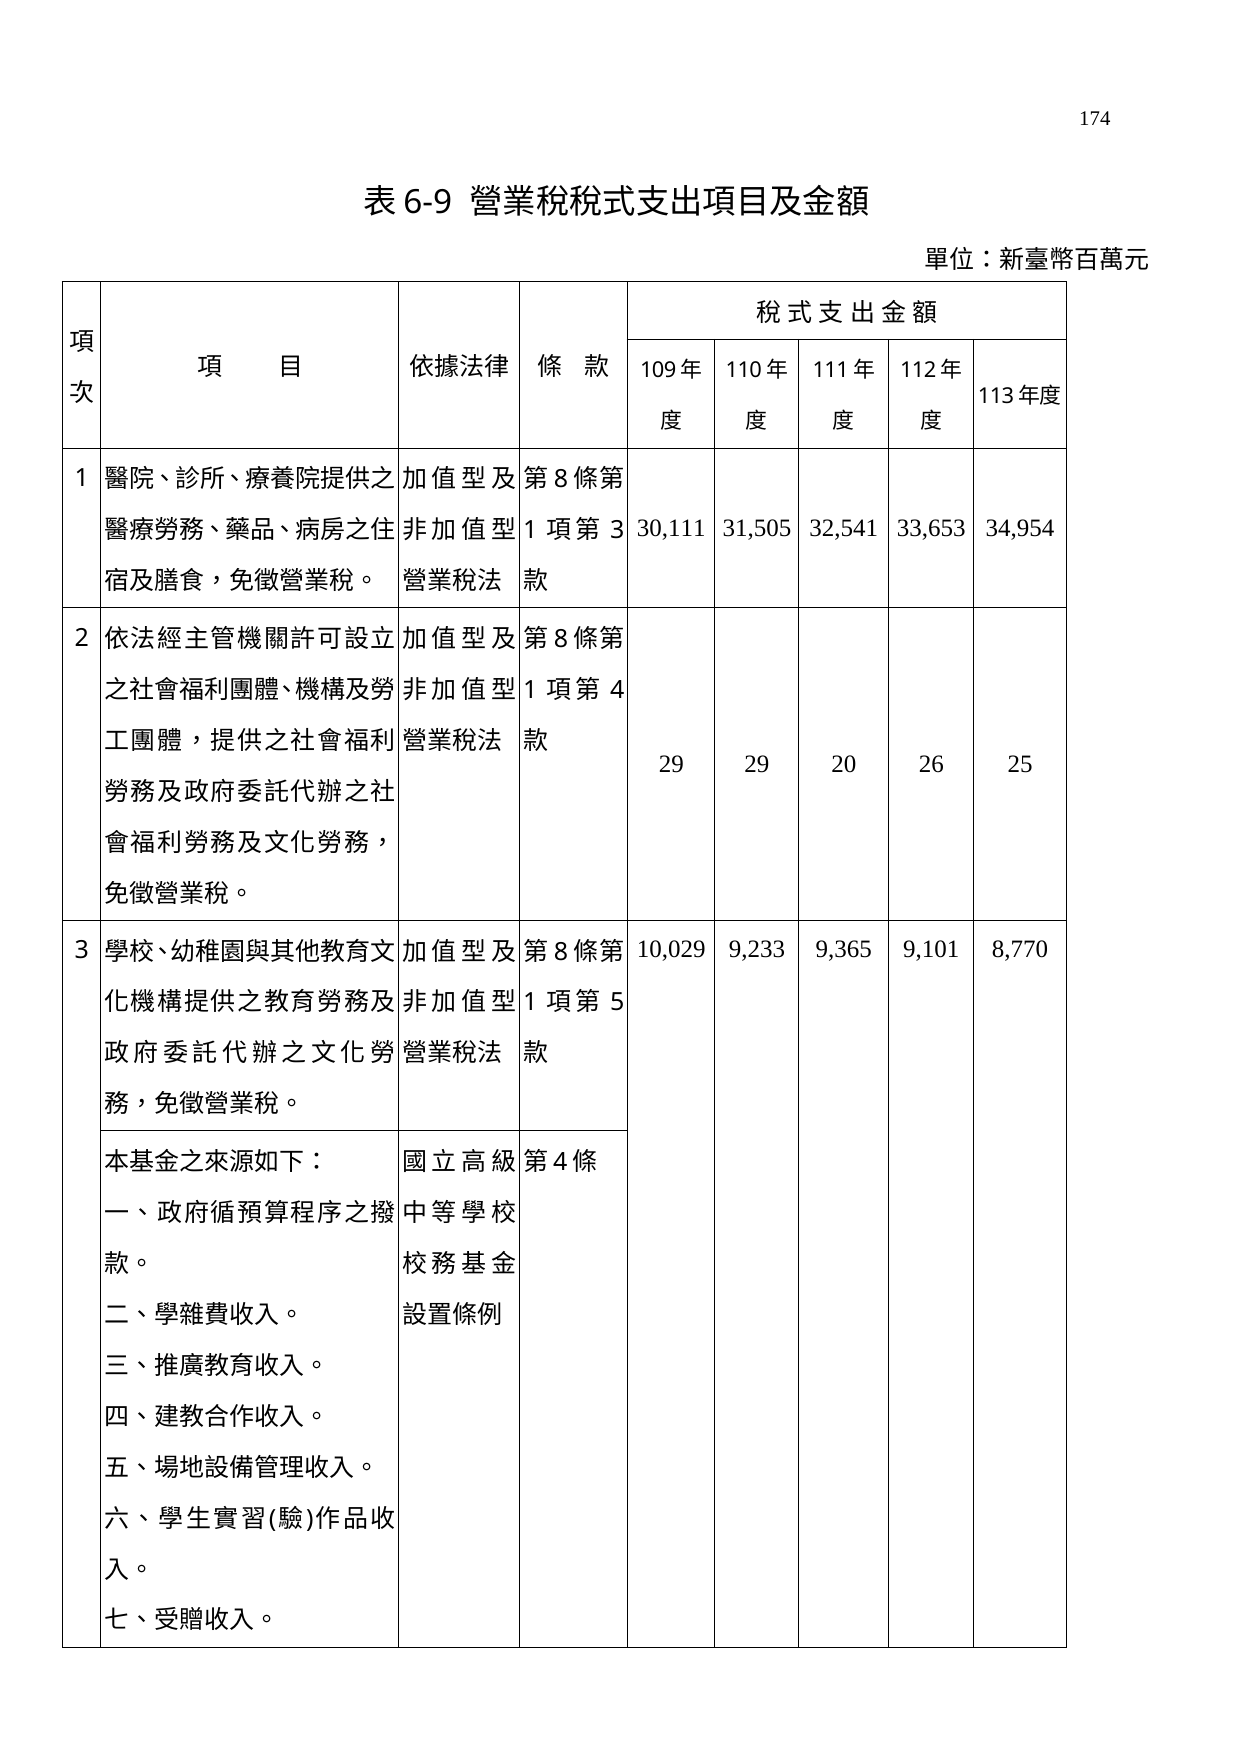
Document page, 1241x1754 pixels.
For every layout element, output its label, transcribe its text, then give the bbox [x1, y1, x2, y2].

table_cell 112年度 [889, 340, 973, 447]
table_cell 3 [63, 921, 100, 1647]
table_cell 34,954 [974, 449, 1066, 607]
table_cell 31,505 [715, 449, 798, 607]
text 表6-9 營業稅稅式支出項目及金額 [122, 174, 1110, 224]
table_cell 20 [799, 608, 888, 920]
table_cell 113年度 [974, 340, 1066, 447]
table_cell 26 [889, 608, 973, 920]
table_cell 第8條第1項第4款 [520, 608, 627, 920]
table_cell 9,101 [889, 921, 973, 1647]
table_cell 30,111 [628, 449, 714, 607]
table_cell 110年度 [715, 340, 798, 447]
table_cell 9,365 [799, 921, 888, 1647]
table_header 項次 [63, 282, 100, 447]
table_cell 111年度 [799, 340, 888, 447]
table_cell 25 [974, 608, 1066, 920]
text 單位：新臺幣百萬元 [106, 240, 1149, 276]
table_cell 32,541 [799, 449, 888, 607]
table_header 依據法律 [399, 282, 519, 447]
table_cell 109年度 [628, 340, 714, 447]
table_cell 29 [628, 608, 714, 920]
table_cell 8,770 [974, 921, 1066, 1647]
table_cell 第8條第1項第5款 [520, 921, 627, 1130]
table_cell 本基金之來源如下： 一、政府循預算程序之撥款。 二、學雜費收入。 三、推廣教育收入。 四、建教合作收入。 五、場地設備管理收入。 六、學生實習(驗)作品收入。 七、受贈收入。 [101, 1131, 398, 1647]
table_cell 第4條 [520, 1131, 627, 1647]
table_cell 加值型及非加值型營業稅法 [399, 608, 519, 920]
table_cell 29 [715, 608, 798, 920]
table_cell 第8條第1項第3款 [520, 449, 627, 607]
table_cell 依法經主管機關許可設立之社會福利團體、機構及勞工團體，提供之社會福利勞務及政府委託代辦之社會福利勞務及文化勞務，免徵營業稅。 [101, 608, 398, 920]
table_cell 33,653 [889, 449, 973, 607]
table_cell 9,233 [715, 921, 798, 1647]
table_header 項 目 [101, 282, 398, 447]
table_cell 加值型及非加值型營業稅法 [399, 449, 519, 607]
table_header 稅 式 支 出 金 額 [628, 282, 1066, 339]
table_cell 醫院、診所、療養院提供之醫療勞務、藥品、病房之住宿及膳食，免徵營業稅。 [101, 449, 398, 607]
table_cell 國立高級中等學校校務基金設置條例 [399, 1131, 519, 1647]
table_header 條 款 [520, 282, 627, 447]
table_cell 學校、幼稚園與其他教育文化機構提供之教育勞務及政府委託代辦之文化勞務，免徵營業稅。 [101, 921, 398, 1130]
table_cell 2 [63, 608, 100, 920]
table_cell 10,029 [628, 921, 714, 1647]
table_cell 1 [63, 449, 100, 607]
table_cell 加值型及非加值型營業稅法 [399, 921, 519, 1130]
